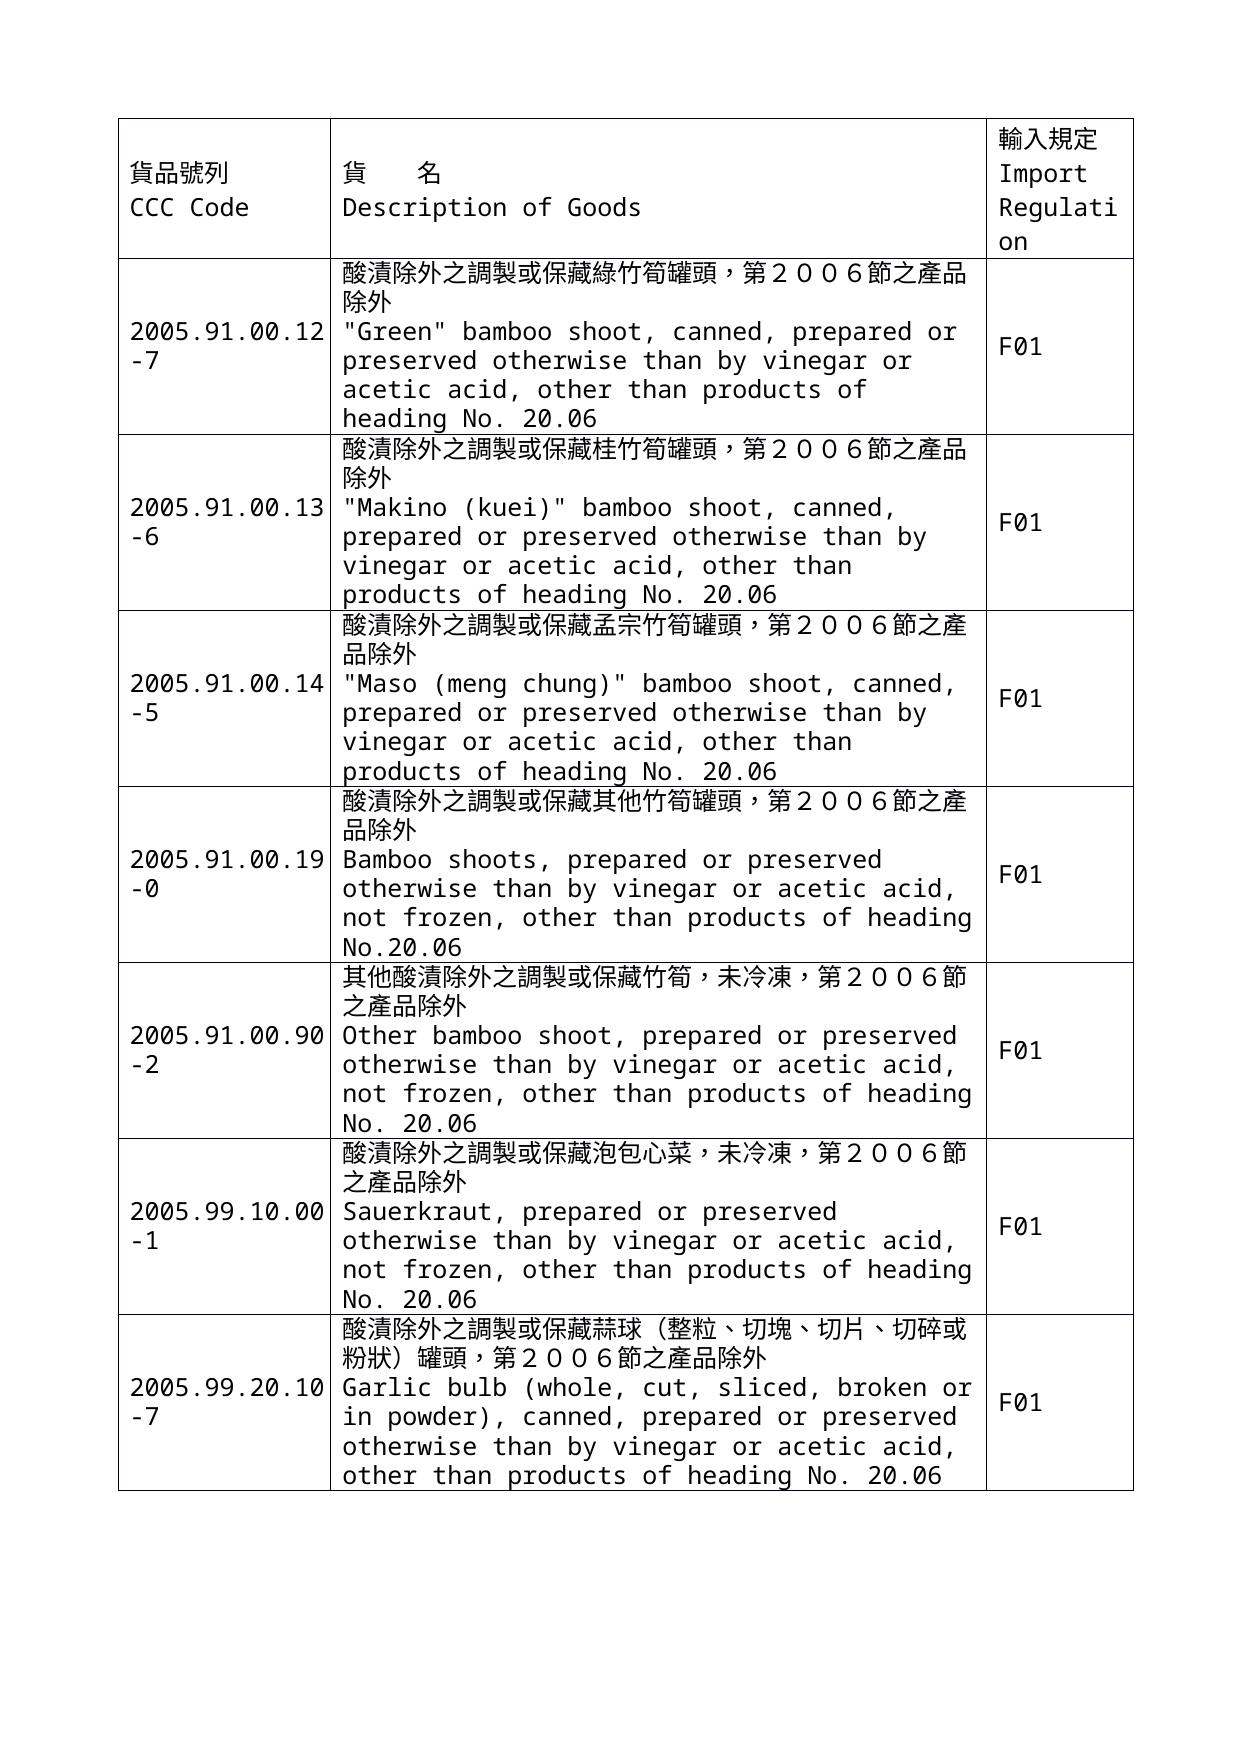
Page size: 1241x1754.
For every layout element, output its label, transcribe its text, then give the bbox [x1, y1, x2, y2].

table_cell 其他酸漬除外之調製或保藏竹筍，未冷凍，第２００６節之產品除外 Other bamboo shoot, prepared or preserved otherwise than by vinegar or acetic acid, not frozen, other than products of heading No. 20.06 [331, 963, 986, 1138]
table_cell 酸漬除外之調製或保藏桂竹筍罐頭，第２００６節之產品除外 "Makino (kuei)" bamboo shoot, canned, prepared or preserved otherwise than by vinegar or acetic acid, other than products of heading No. 20.06 [331, 435, 986, 610]
table_cell 2005.91.00.14-5 [119, 611, 330, 786]
table_cell 酸漬除外之調製或保藏孟宗竹筍罐頭，第２００６節之產品除外 "Maso (meng chung)" bamboo shoot, canned, prepared or preserved otherwise than by vinegar or acetic acid, other than products of heading No. 20.06 [331, 611, 986, 786]
table_cell 酸漬除外之調製或保藏泡包心菜，未冷凍，第２００６節之產品除外 Sauerkraut, prepared or preserved otherwise than by vinegar or acetic acid, not frozen, other than products of heading No. 20.06 [331, 1139, 986, 1314]
table_cell 2005.99.20.10-7 [119, 1315, 330, 1490]
table_cell 酸漬除外之調製或保藏其他竹筍罐頭，第２００６節之產品除外 Bamboo shoots, prepared or preserved otherwise than by vinegar or acetic acid, not frozen, other than products of heading No.20.06 [331, 787, 986, 962]
table_cell 2005.99.10.00-1 [119, 1139, 330, 1314]
table_cell 酸漬除外之調製或保藏綠竹筍罐頭，第２００６節之產品除外 "Green" bamboo shoot, canned, prepared or preserved otherwise than by vinegar or acetic acid, other than products of heading No. 20.06 [331, 259, 986, 434]
table_cell 2005.91.00.19-0 [119, 787, 330, 962]
table_header 輸入規定 Import Regulation [987, 119, 1133, 258]
table_cell 2005.91.00.12-7 [119, 259, 330, 434]
table_header 貨品號列 CCC Code [119, 119, 330, 258]
table_cell 2005.91.00.90-2 [119, 963, 330, 1138]
table_cell F01 [987, 259, 1133, 434]
table_cell F01 [987, 1139, 1133, 1314]
table_cell F01 [987, 1315, 1133, 1490]
table_cell 2005.91.00.13-6 [119, 435, 330, 610]
table_cell F01 [987, 611, 1133, 786]
table_cell F01 [987, 787, 1133, 962]
table_cell 酸漬除外之調製或保藏蒜球（整粒、切塊、切片、切碎或粉狀）罐頭，第２００６節之產品除外 Garlic bulb (whole, cut, sliced, broken or in powder), canned, prepared or preserved otherwise than by vinegar or acetic acid, other than products of heading No. 20.06 [331, 1315, 986, 1490]
table_header 貨 名 Description of Goods [331, 119, 986, 258]
table_cell F01 [987, 435, 1133, 610]
table_cell F01 [987, 963, 1133, 1138]
